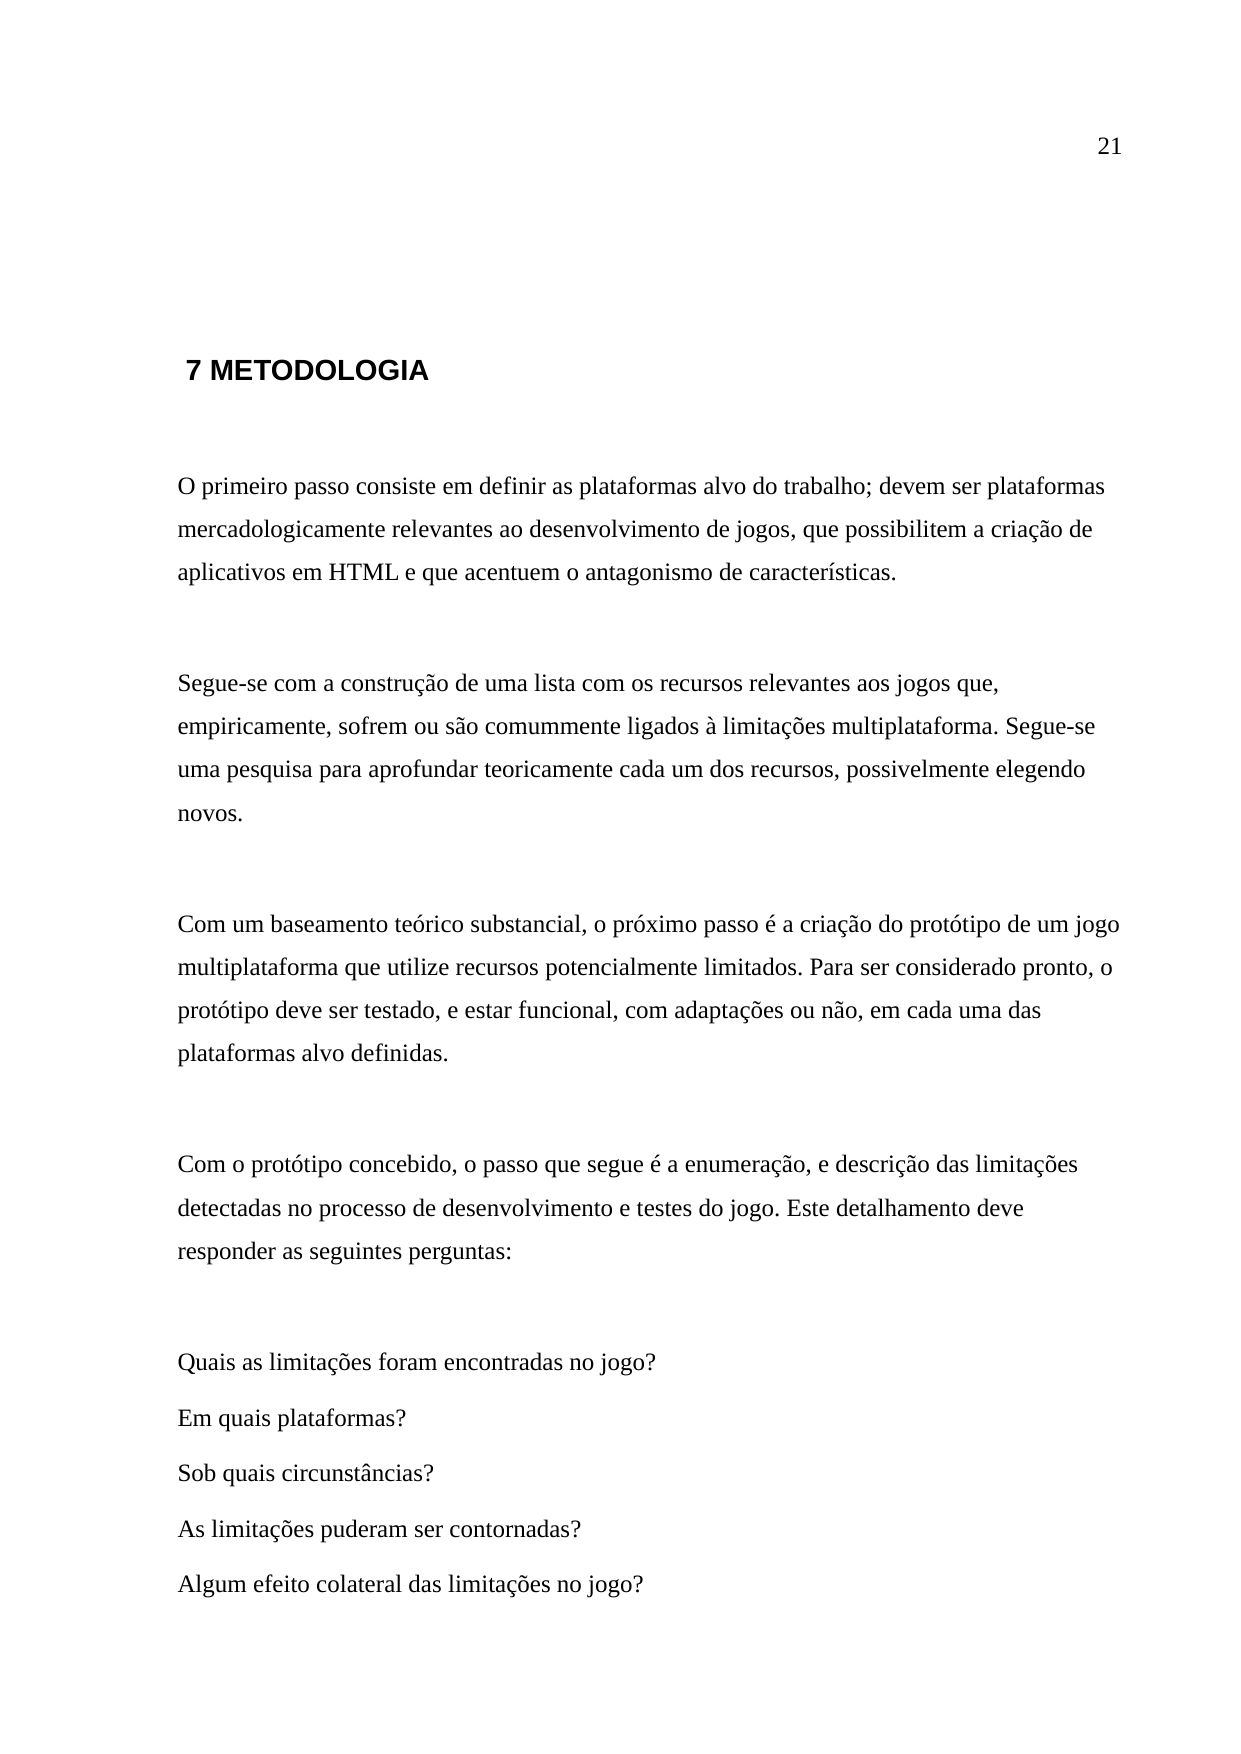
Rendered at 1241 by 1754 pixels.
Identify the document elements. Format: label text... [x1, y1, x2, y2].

text Algum efeito colateral das limitações no jogo? [177, 1569, 1122, 1598]
text Segue-se com a construção de uma lista com os recursos relevantes aos jogos que, empiricamente, sofrem ou são comummente ligados à limitações multiplataforma. Segue-se uma pesquisa para aprofundar teoricamente cada um dos recursos, possivelmente elegendo novos. [177, 668, 1122, 826]
text Com um baseamento teórico substancial, o próximo passo é a criação do protótipo de um jogo multiplataforma que utilize recursos potencialmente limitados. Para ser considerado pronto, o protótipo deve ser testado, e estar funcional, com adaptações ou não, em cada uma das plataformas alvo definidas. [177, 909, 1122, 1067]
text Sob quais circunstâncias? [177, 1458, 1122, 1487]
text Em quais plataformas? [177, 1403, 1122, 1431]
text Com o protótipo concebido, o passo que segue é a enumeração, e descrição das limitações detectadas no processo de desenvolvimento e testes do jogo. Este detalhamento deve responder as seguintes perguntas: [177, 1149, 1122, 1264]
text As limitações puderam ser contornadas? [177, 1514, 1122, 1543]
text Quais as limitações foram encontradas no jogo? [177, 1347, 1122, 1376]
subtitle METODOLOGIA [177, 353, 1122, 386]
text O primeiro passo consiste em definir as plataformas alvo do trabalho; devem ser plataformas mercadologicamente relevantes ao desenvolvimento de jogos, que possibilitem a criação de aplicativos em HTML e que acentuem o antagonismo de características. [177, 471, 1122, 586]
